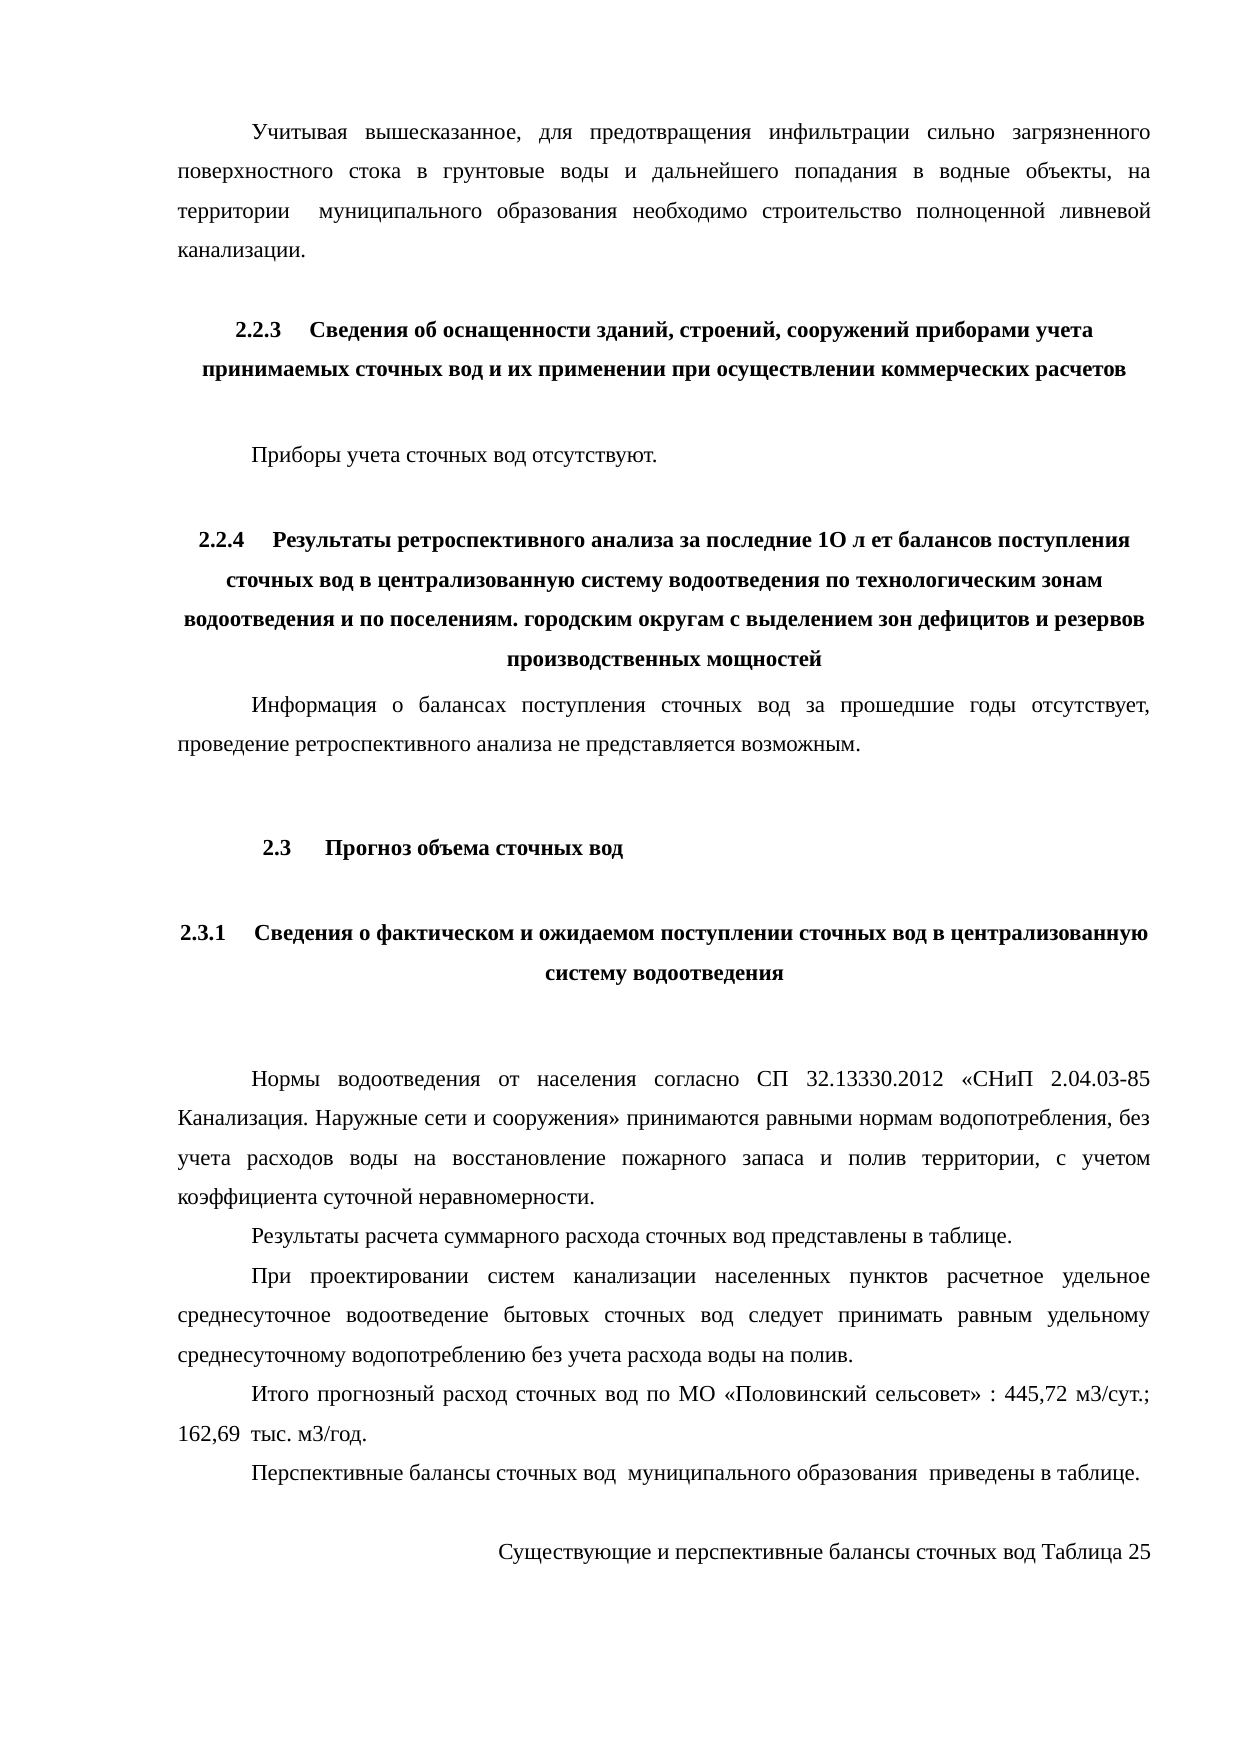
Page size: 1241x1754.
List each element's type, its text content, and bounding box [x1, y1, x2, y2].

text Информация о балансах поступления сточных вод за прошедшие годы отсутствует, проведение ретроспективного анализа не представляется возможным. [177, 691, 1152, 756]
text Перспективные балансы сточных вод муниципального образования приведены в таблице. [177, 1459, 1152, 1486]
text При проектировании систем канализации населенных пунктов расчетное удельное среднесуточное водоотведение бытовых сточных вод следует принимать равным удельному среднесуточному водопотреблению без учета расхода воды на полив. [177, 1262, 1152, 1367]
text Итого прогнозный расход сточных вод по МО «Половинский сельсовет» : 445,72 м3/сут.; 162,69 тыс. м3/год. [177, 1381, 1152, 1446]
text Существующие и перспективные балансы сточных вод Таблица 25 [177, 1538, 1152, 1565]
subtitle 2.3 Прогноз объема сточных вод [177, 834, 1152, 860]
text Нормы водоотведения от населения согласно СП 32.13330.2012 «СНиП 2.04.03-85 Канализация. Наружные сети и сооружения» принимаются равными нормам водопотребления, без учета расходов воды на восстановление пожарного запаса и полив территории, с учетом коэффициента суточной неравномерности. [177, 1065, 1152, 1209]
text Учитывая вышесказанное, для предотвращения инфильтрации сильно загрязненного поверхностного стока в грунтовые воды и дальнейшего попадания в водные объекты, на территории муниципального образования необходимо строительство полноценной ливневой канализации. [177, 118, 1152, 263]
text 2.3.1 Сведения о фактическом и ожидаемом поступлении сточных вод в централизованную систему водоотведения [177, 919, 1152, 985]
text Результаты расчета суммарного расхода сточных вод представлены в таблице. [177, 1223, 1152, 1249]
text 2.2.4 Результаты ретроспективного анализа за последние 1О л ет балансов поступления сточных вод в централизованную систему водоотведения по технологическим зонам водоотведения и по поселениям. городским округам с выделением зон дефицитов и резервов производственных мощностей [177, 526, 1152, 671]
text Приборы учета сточных вод отсутствуют. [177, 441, 1152, 467]
text 2.2.3 Сведения об оснащенности зданий, строений, сооружений приборами учета принимаемых сточных вод и их применении при осуществлении коммерческих расчетов [177, 316, 1152, 382]
